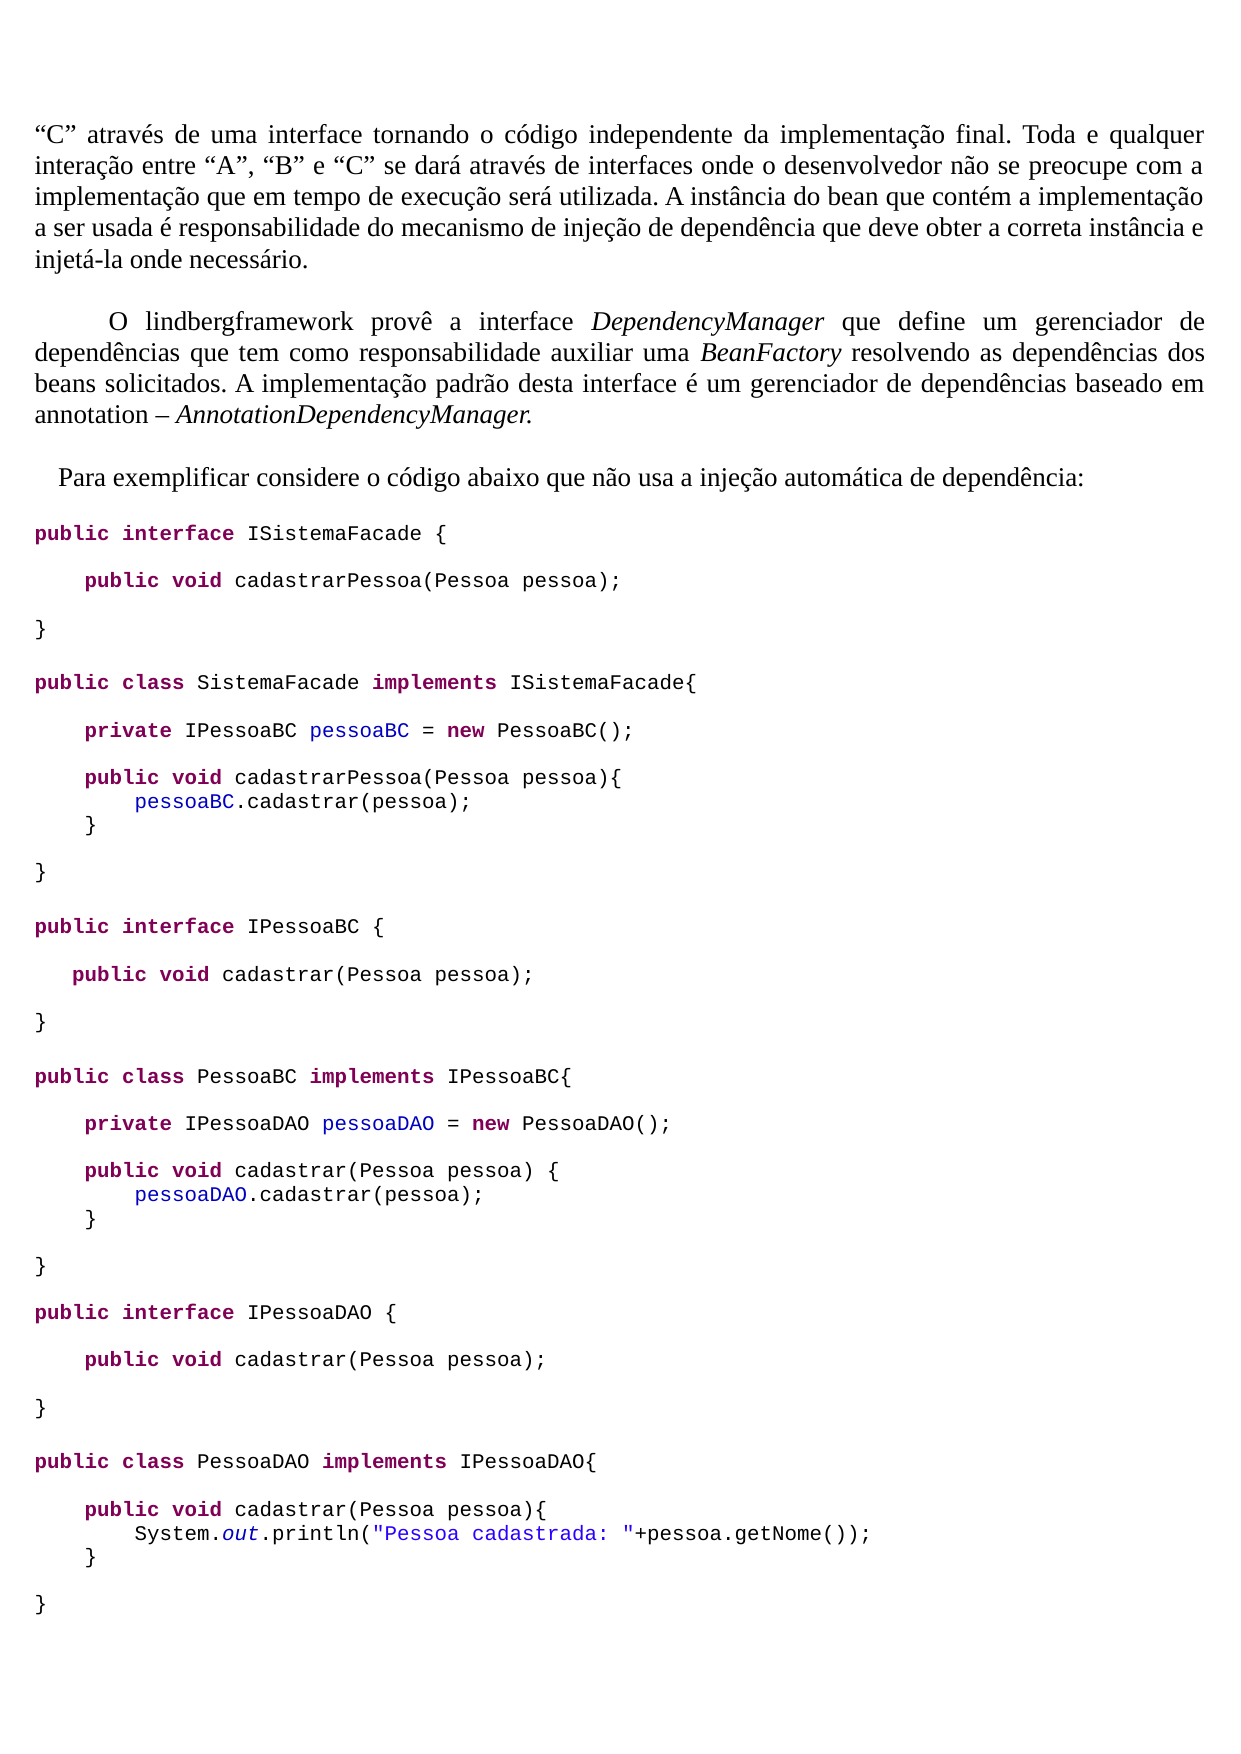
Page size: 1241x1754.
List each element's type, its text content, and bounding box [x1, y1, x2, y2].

text public void cadastrar(Pessoa pessoa); [34, 1349, 1206, 1373]
text } [34, 862, 1206, 885]
text private IPessoaBC pessoaBC = new PessoaBC(); [34, 720, 1206, 743]
text public class PessoaBC implements IPessoaBC{ [34, 1066, 1206, 1089]
text public void cadastrar(Pessoa pessoa){ [34, 1499, 1206, 1522]
text public interface IPessoaBC { [34, 916, 1206, 940]
text pessoaDAO.cadastrar(pessoa); [34, 1184, 1206, 1208]
text } [34, 1397, 1206, 1420]
text public interface ISistemaFacade { [34, 523, 1206, 547]
text public void cadastrar(Pessoa pessoa) { [34, 1160, 1206, 1184]
text } [34, 1255, 1206, 1278]
text public void cadastrarPessoa(Pessoa pessoa){ [34, 767, 1206, 791]
text System.out.println("Pessoa cadastrada: "+pessoa.getNome()); [34, 1522, 1206, 1546]
text “C” através de uma interface tornando o código independente da implementação final. Toda e qualquer interação entre “A”, “B” e “C” se dará através de interfaces onde o desenvolvedor não se preocupe com a implementação que em tempo de execução será utilizada. A instância do bean que contém a implementação a ser usada é responsabilidade do mecanismo de injeção de dependência que deve obter a correta instância e injetá-la onde necessário. [34, 118, 1206, 274]
text private IPessoaDAO pessoaDAO = new PessoaDAO(); [34, 1113, 1206, 1137]
text } [34, 1011, 1206, 1034]
text public class SistemaFacade implements ISistemaFacade{ [34, 672, 1206, 696]
text } [34, 1208, 1206, 1231]
text O lindbergframework provê a interface DependencyManager que define um gerenciador de dependências que tem como responsabilidade auxiliar uma BeanFactory resolvendo as dependências dos beans solicitados. A implementação padrão desta interface é um gerenciador de dependências baseado em annotation – AnnotationDependencyManager. [34, 305, 1206, 429]
text } [34, 1546, 1206, 1570]
text public void cadastrar(Pessoa pessoa); [34, 964, 1206, 987]
text public void cadastrarPessoa(Pessoa pessoa); [34, 570, 1206, 594]
text public class PessoaDAO implements IPessoaDAO{ [34, 1452, 1206, 1475]
text pessoaBC.cadastrar(pessoa); [34, 791, 1206, 814]
text public interface IPessoaDAO { [34, 1302, 1206, 1326]
text } [34, 618, 1206, 641]
text } [34, 1593, 1206, 1617]
text Para exemplificar considere o código abaixo que não usa a injeção automática de dependência: [34, 461, 1206, 492]
text } [34, 814, 1206, 838]
